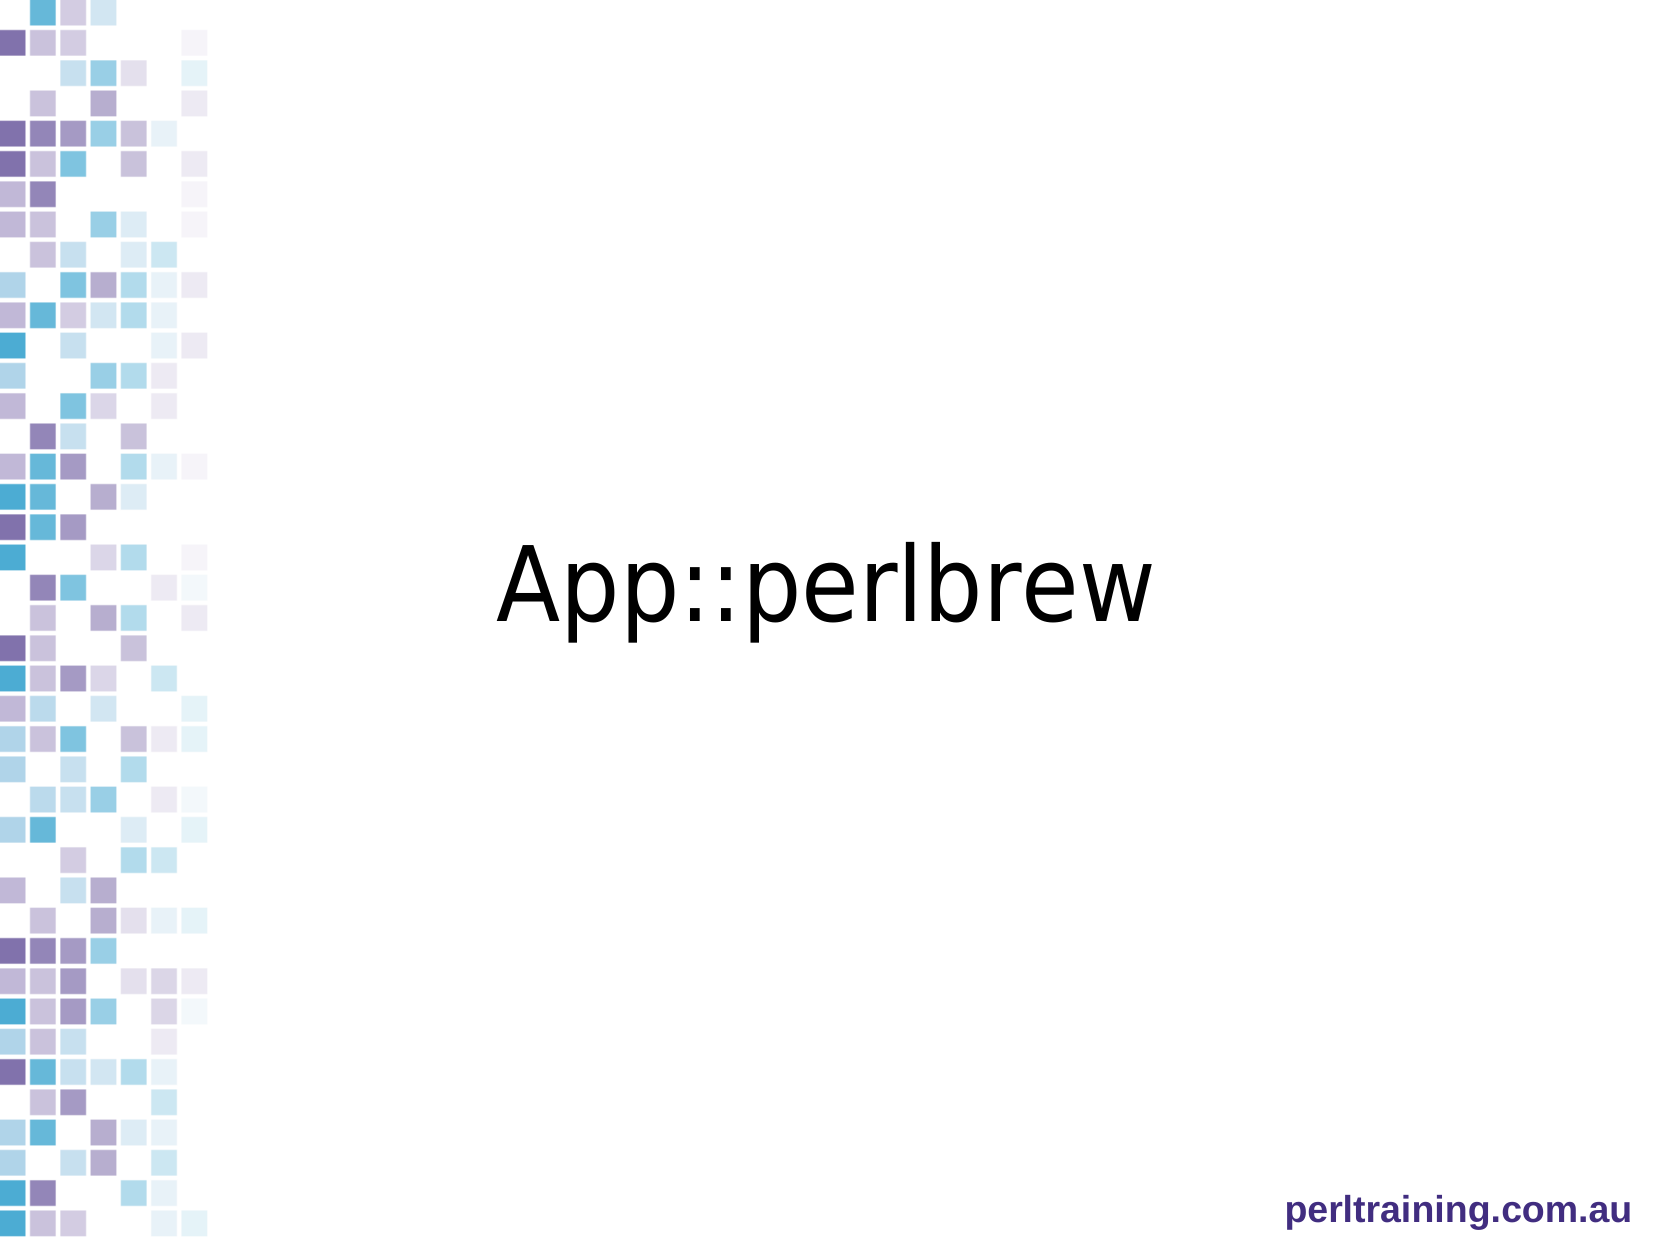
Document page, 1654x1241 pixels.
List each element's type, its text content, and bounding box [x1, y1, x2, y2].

picture [0, 0, 212, 1241]
title App::perlbrew [82, 49, 1571, 1123]
